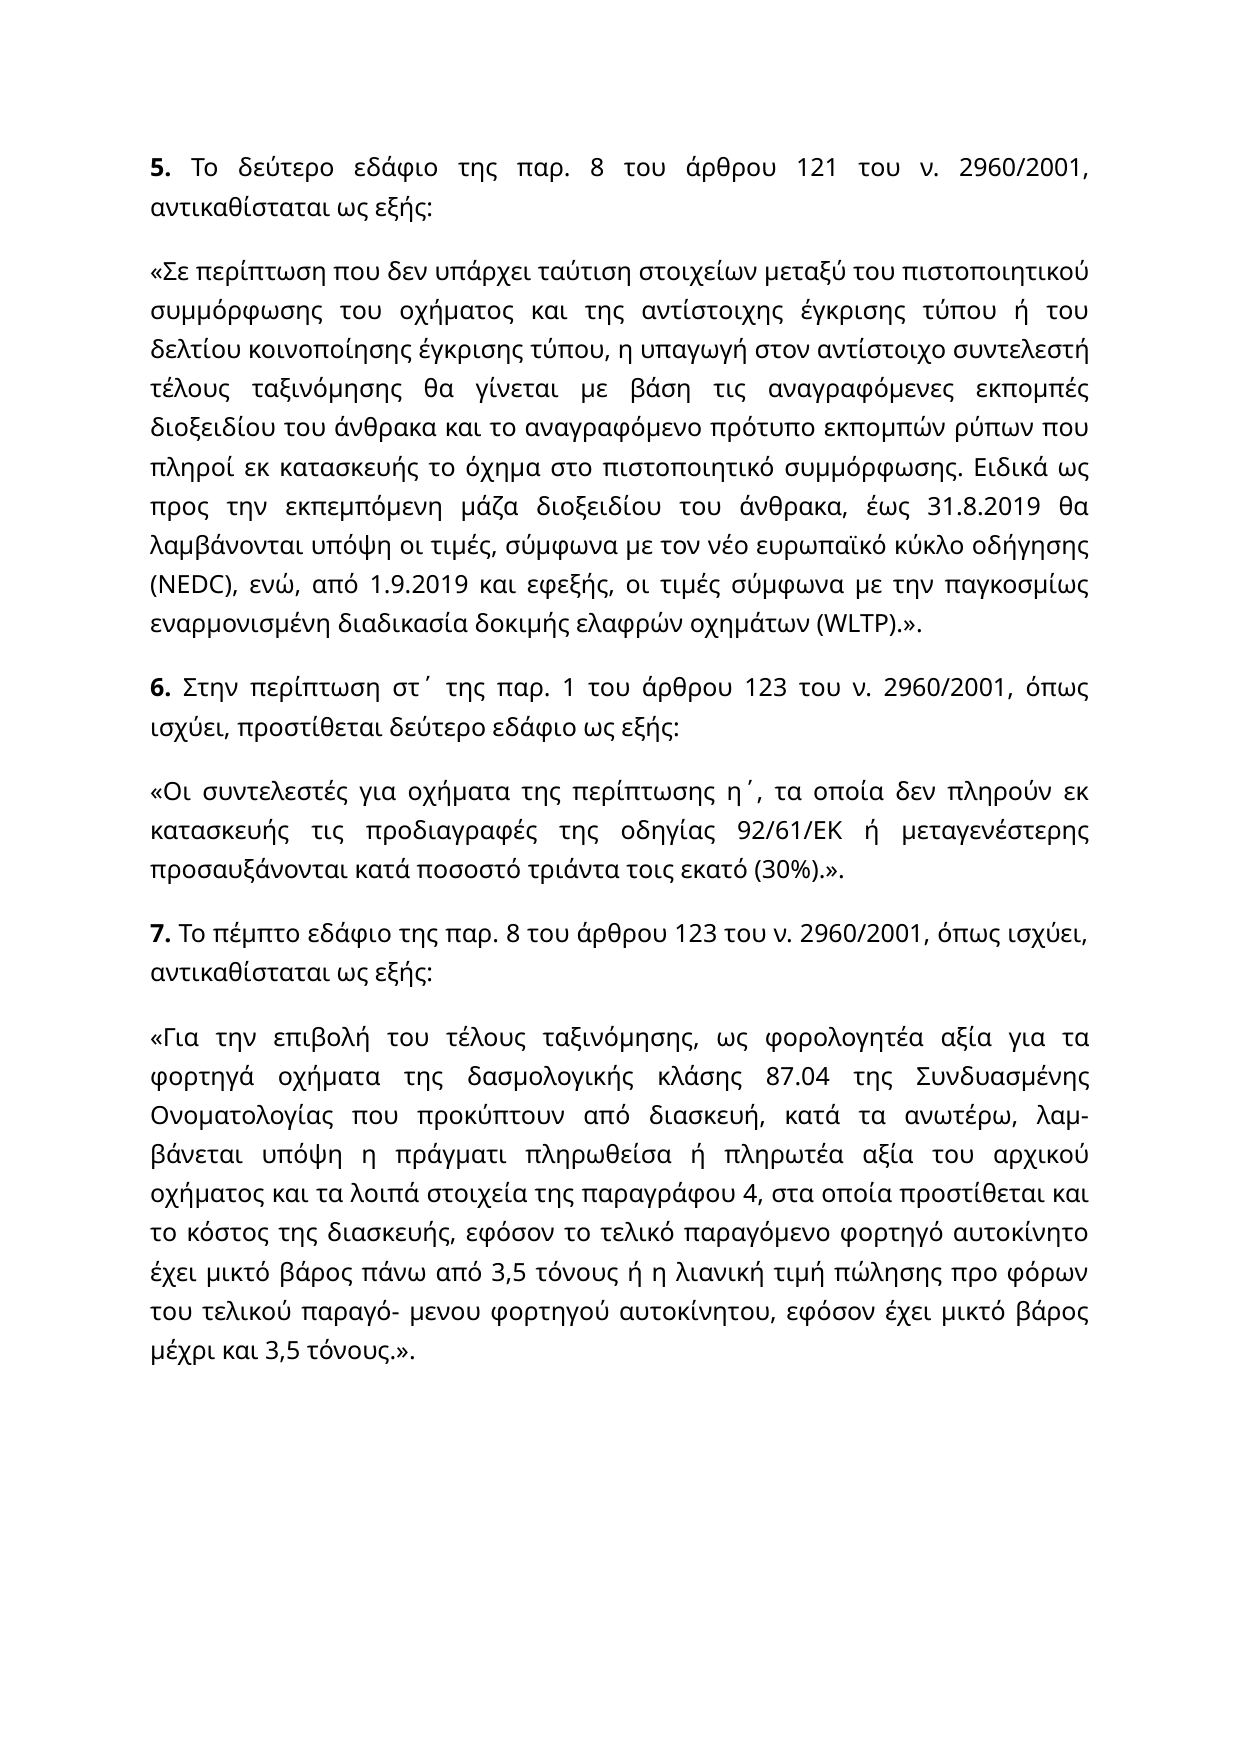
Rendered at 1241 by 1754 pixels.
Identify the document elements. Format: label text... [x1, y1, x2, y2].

text 5. Το δεύτερο εδάφιο της παρ. 8 του άρθρου 121 του ν. 2960/2001, αντικαθίσταται ως εξής: [150, 150, 1090, 223]
text 6. Στην περίπτωση στ΄ της παρ. 1 του άρθρου 123 του ν. 2960/2001, όπως ισχύει, προστίθεται δεύτερο εδάφιο ως εξής: [150, 670, 1090, 743]
text «Σε περίπτωση που δεν υπάρχει ταύτιση στοιχείων μεταξύ του πιστοποιητικού συμμόρφωσης του οχήματος και της αντίστοιχης έγκρισης τύπου ή του δελτίου κοινοποίησης έγκρισης τύπου, η υπαγωγή στον αντίστοιχο συντελεστή τέλους ταξινόμησης θα γίνεται με βάση τις αναγραφόμενες εκπομπές διοξειδίου του άνθρακα και το αναγραφόμενο πρότυπο εκπομπών ρύπων που πληροί εκ κατασκευής το όχημα στο πιστοποιητικό συμμόρφωσης. Ειδικά ως προς την εκπεμπόμενη μάζα διοξειδίου του άνθρακα, έως 31.8.2019 θα λαμβάνονται υπόψη οι τιμές, σύμφωνα με τον νέο ευρωπαϊκό κύκλο οδήγησης (NEDC), ενώ, από 1.9.2019 και εφεξής, οι τιμές σύμφωνα με την παγκοσμίως εναρμονισμένη διαδικασία δοκιμής ελαφρών οχημάτων (WLTP).». [150, 253, 1090, 640]
text «Για την επιβολή του τέλους ταξινόμησης, ως φορολογητέα αξία για τα φορτηγά οχήματα της δασμολογικής κλάσης 87.04 της Συνδυασμένης Ονοματολογίας που προκύπτουν από διασκευή, κατά τα ανωτέρω, λαμ- βάνεται υπόψη η πράγματι πληρωθείσα ή πληρωτέα αξία του αρχικού οχήματος και τα λοιπά στοιχεία της παραγράφου 4, στα οποία προστίθεται και το κόστος της διασκευής, εφόσον το τελικό παραγόμενο φορτηγό αυτοκίνητο έχει μικτό βάρος πάνω από 3,5 τόνους ή η λιανική τιμή πώλησης προ φόρων του τελικού παραγό- μενου φορτηγού αυτοκίνητου, εφόσον έχει μικτό βάρος μέχρι και 3,5 τόνους.». [150, 1019, 1090, 1367]
text «Οι συντελεστές για οχήματα της περίπτωσης η΄, τα οποία δεν πληρούν εκ κατασκευής τις προδιαγραφές της οδηγίας 92/61/ΕΚ ή μεταγενέστερης προσαυξάνονται κατά ποσοστό τριάντα τοις εκατό (30%).». [150, 773, 1090, 886]
text 7. Το πέμπτο εδάφιο της παρ. 8 του άρθρου 123 του ν. 2960/2001, όπως ισχύει, αντικαθίσταται ως εξής: [150, 916, 1090, 989]
